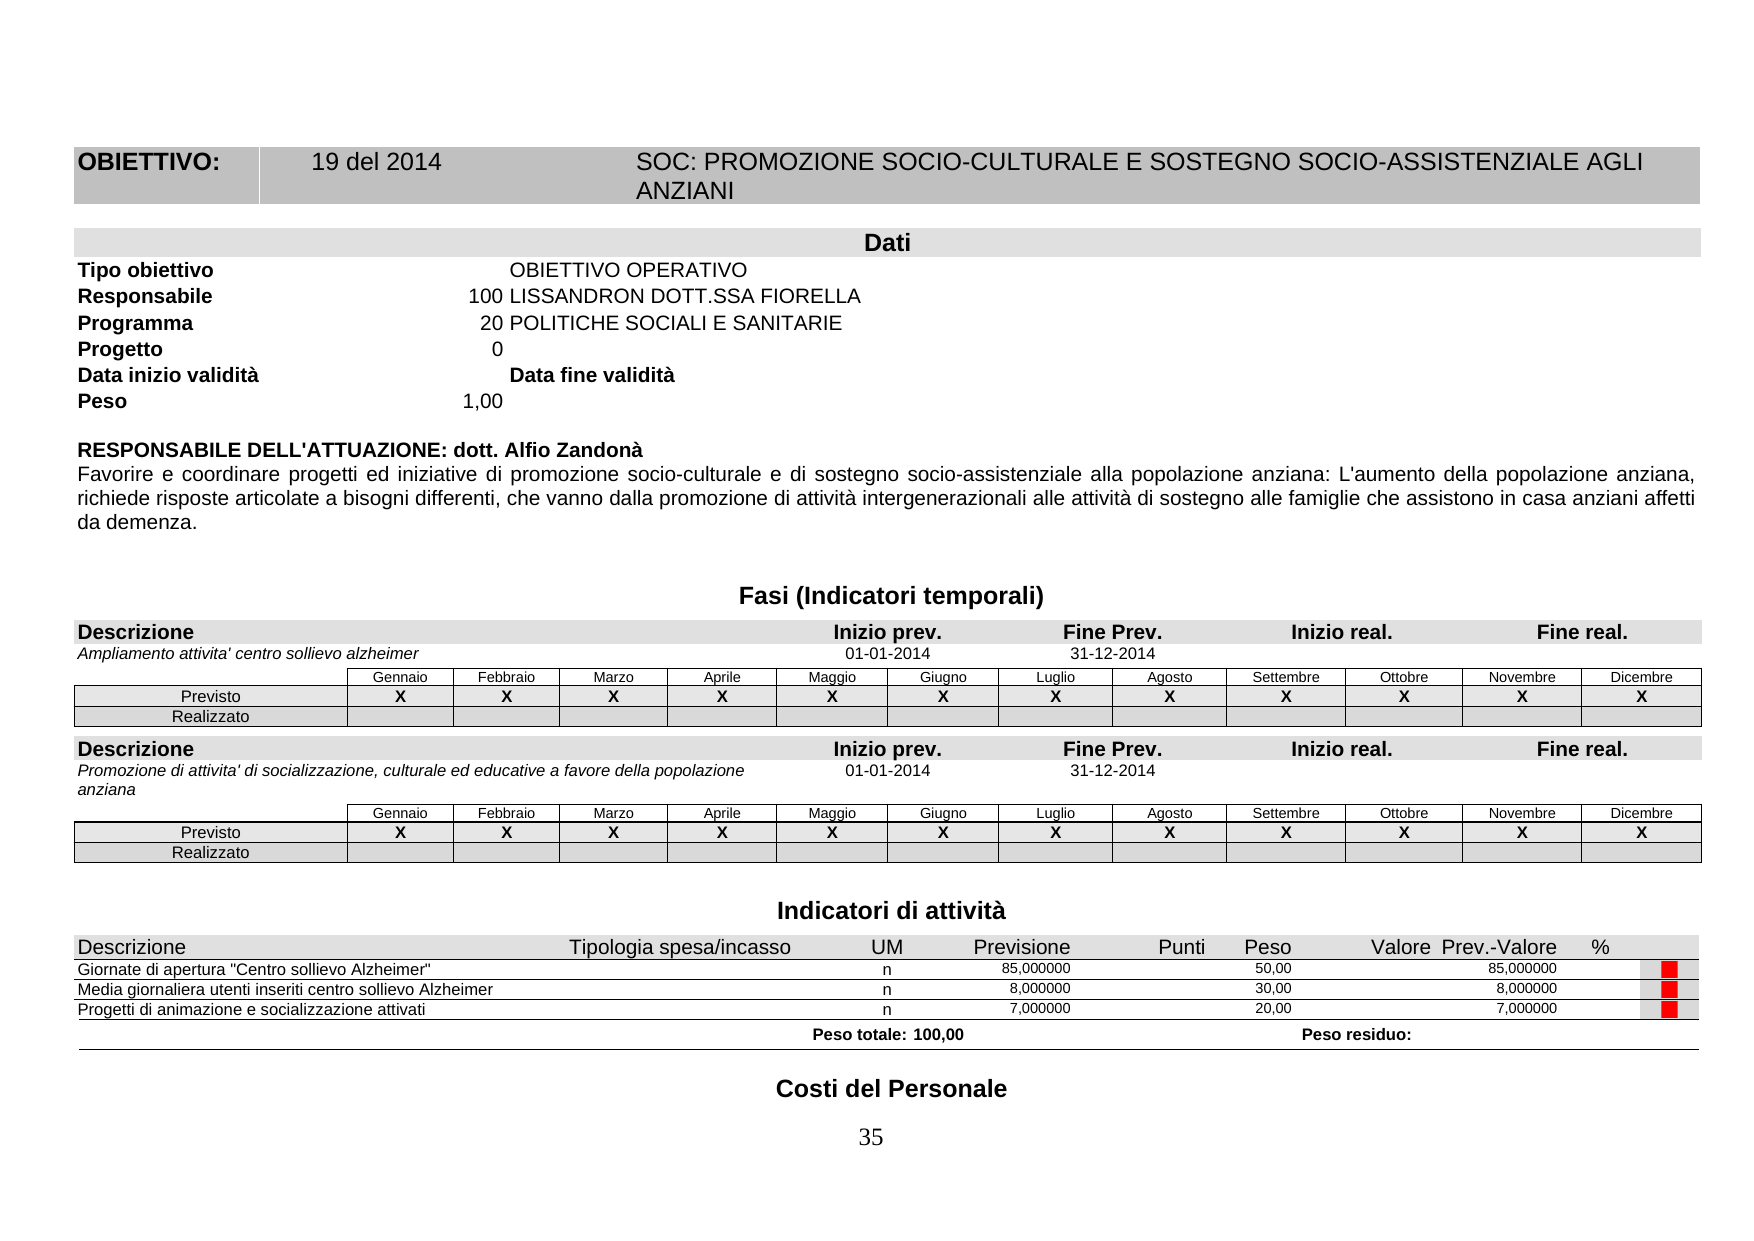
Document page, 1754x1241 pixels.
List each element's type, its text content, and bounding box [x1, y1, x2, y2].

table_cell OBIETTIVO OPERATIVO [506, 257, 1193, 283]
table_cell 100,00 [910, 1020, 1134, 1049]
table_cell [506, 388, 680, 413]
table_header Giugno [888, 805, 998, 821]
table_header Agosto [1113, 805, 1226, 821]
table_cell [348, 707, 453, 726]
table_header Descrizione [74, 736, 777, 760]
table_cell LISSANDRON DOTT.SSA FIORELLA [506, 283, 1701, 309]
table_cell [1463, 707, 1581, 726]
table_cell X [560, 686, 667, 706]
table_cell 85,000000 [1434, 960, 1560, 979]
table_header 19 del 2014 [260, 147, 633, 204]
table_cell Previsto [75, 823, 347, 842]
table_header Aprile [668, 805, 776, 821]
table_header Punti [1074, 935, 1214, 959]
table_header Aprile [668, 669, 776, 685]
table_cell [1295, 980, 1434, 999]
table_header Prev.-Valore [1434, 935, 1560, 959]
table_header Peso [1214, 935, 1295, 959]
table_header Previsione [932, 935, 1074, 959]
table_cell [1640, 980, 1699, 999]
table_cell X [560, 823, 667, 842]
table_cell 31-12-2014 [999, 760, 1227, 799]
table_cell X [999, 823, 1112, 842]
table_header Dicembre [1582, 805, 1701, 821]
table_cell [1560, 1000, 1640, 1019]
table_cell Peso totale: [79, 1020, 910, 1049]
table_header Dati [74, 228, 1701, 257]
table_header Ottobre [1346, 805, 1462, 821]
table_cell [329, 361, 506, 387]
table_header Ottobre [1346, 669, 1462, 685]
table_cell n [842, 960, 932, 979]
table_cell X [1582, 686, 1701, 706]
table_header Marzo [560, 669, 667, 685]
table_cell n [842, 980, 932, 999]
table_cell Media giornaliera utenti inseriti centro sollievo Alzheimer [74, 980, 566, 999]
text Fasi (Indicatori temporali) [71, 581, 1712, 610]
table_header Maggio [777, 669, 887, 685]
table_cell X [668, 823, 776, 842]
table_cell Data inizio validità [74, 361, 329, 387]
table_cell [1227, 644, 1463, 663]
table_cell X [777, 823, 887, 842]
table_cell 0 [324, 335, 506, 361]
table_cell [1227, 707, 1345, 726]
table_cell Programma [74, 309, 324, 335]
table_cell X [454, 823, 559, 842]
table_cell [1346, 843, 1462, 862]
table_cell 30,00 [1214, 980, 1295, 999]
table_cell X [999, 686, 1112, 706]
table_cell X [888, 823, 998, 842]
table_header [74, 668, 347, 685]
table_cell [888, 707, 998, 726]
table_cell [454, 707, 559, 726]
table_cell [348, 843, 453, 862]
text Costi del Personale [71, 1074, 1712, 1103]
table_cell 20,00 [1214, 1000, 1295, 1019]
table_cell [506, 335, 1701, 361]
table_cell X [1346, 686, 1462, 706]
text Indicatori di attività [71, 896, 1712, 925]
table_header UM [842, 935, 932, 959]
table_cell 01-01-2014 [777, 760, 999, 799]
table_cell POLITICHE SOCIALI E SANITARIE [506, 309, 1701, 335]
table_cell [1113, 843, 1226, 862]
table_header Fine Prev. [999, 620, 1227, 644]
table_cell 100 [324, 283, 506, 309]
table_cell [777, 843, 887, 862]
table_cell X [1346, 823, 1462, 842]
table_header Novembre [1463, 669, 1581, 685]
table_cell X [668, 686, 776, 706]
table_cell [668, 843, 776, 862]
table_cell 01-01-2014 [777, 644, 999, 663]
table_cell [1463, 644, 1702, 663]
table_cell [1560, 960, 1640, 979]
table_cell [1582, 707, 1701, 726]
table_cell X [888, 686, 998, 706]
table_cell [1295, 1000, 1434, 1019]
table_cell X [1227, 686, 1345, 706]
table_cell [680, 388, 1701, 413]
table_cell 50,00 [1214, 960, 1295, 979]
table_cell X [1227, 823, 1345, 842]
table_cell Ampliamento attivita' centro sollievo alzheimer [74, 644, 777, 663]
table_cell [680, 361, 1701, 387]
table_cell Realizzato [75, 843, 347, 862]
table_cell [566, 960, 842, 979]
table_cell Peso [74, 388, 329, 413]
table_cell X [1582, 823, 1701, 842]
table_header Settembre [1227, 669, 1345, 685]
table_cell [1074, 1000, 1214, 1019]
table_header Settembre [1227, 805, 1345, 821]
table_header Fine Prev. [999, 736, 1227, 760]
table_cell X [1463, 686, 1581, 706]
table_cell [1640, 960, 1699, 979]
table_cell [329, 257, 506, 283]
table_header Inizio real. [1227, 736, 1463, 760]
table_cell Tipo obiettivo [74, 257, 329, 283]
table_cell X [348, 823, 453, 842]
table_header Fine real. [1463, 736, 1702, 760]
table_cell X [348, 686, 453, 706]
table_cell [777, 707, 887, 726]
table_cell 1,00 [329, 388, 506, 413]
table_header RESPONSABILE DELL'ATTUAZIONE: dott. Alfio Zandonà Favorire e coordinare progetti ed iniziative di promozione socio-culturale e di sostegno socio-assistenziale alla popolazione anziana: L'aumento della popolazione anziana, richiede risposte articolate a bisogni differenti, che vanno dalla promozione di attività intergenerazionali alle attività di sostegno alle famiglie che assistono in casa anziani affetti da demenza. [74, 438, 1702, 557]
table_header Dicembre [1582, 669, 1701, 685]
table_header Inizio real. [1227, 620, 1463, 644]
table_cell [1640, 1000, 1699, 1019]
table_header Marzo [560, 805, 667, 821]
table_header [1640, 935, 1699, 959]
table_header Descrizione [74, 935, 566, 959]
table_header OBIETTIVO: [74, 147, 259, 204]
table_cell [1074, 960, 1214, 979]
table_cell X [1113, 823, 1226, 842]
table_cell 8,000000 [1434, 980, 1560, 999]
table_cell [1346, 707, 1462, 726]
table_header Luglio [999, 805, 1112, 821]
table_cell Data fine validità [506, 361, 680, 387]
table_header Descrizione [74, 620, 777, 644]
table_cell [999, 843, 1112, 862]
table_cell 20 [324, 309, 506, 335]
table_cell X [454, 686, 559, 706]
table_cell n [842, 1000, 932, 1019]
table_cell X [777, 686, 887, 706]
table_header Luglio [999, 669, 1112, 685]
table_cell [566, 980, 842, 999]
table_cell [1113, 707, 1226, 726]
table_header % [1560, 935, 1640, 959]
table_header Valore [1295, 935, 1434, 959]
table_cell [1463, 843, 1581, 862]
table_cell [1227, 760, 1463, 799]
table_cell Responsabile [74, 283, 324, 309]
table_cell Promozione di attivita' di socializzazione, culturale ed educative a favore della popolazione anziana [74, 760, 777, 799]
table_cell [74, 1019, 79, 1049]
table_cell [454, 843, 559, 862]
table_cell [1415, 1020, 1699, 1049]
table_cell [999, 707, 1112, 726]
table_cell [560, 707, 667, 726]
table_cell Progetto [74, 335, 324, 361]
table_header Maggio [777, 805, 887, 821]
table_header Gennaio [348, 669, 453, 685]
table_header Febbraio [454, 805, 559, 821]
table_cell X [1463, 823, 1581, 842]
table_header Giugno [888, 669, 998, 685]
table_cell [1560, 980, 1640, 999]
table_header Agosto [1113, 669, 1226, 685]
table_header SOC: PROMOZIONE SOCIO-CULTURALE E SOSTEGNO SOCIO-ASSISTENZIALE AGLI ANZIANI [633, 147, 1700, 204]
table_cell [560, 843, 667, 862]
table_cell Previsto [75, 686, 347, 706]
table_cell 31-12-2014 [999, 644, 1227, 663]
table_header Febbraio [454, 669, 559, 685]
table_header Fine real. [1463, 620, 1702, 644]
table_cell 85,000000 [932, 960, 1074, 979]
table_cell 8,000000 [932, 980, 1074, 999]
table_header Inizio prev. [777, 736, 999, 760]
table_cell [566, 1000, 842, 1019]
table_header Tipologia spesa/incasso [566, 935, 842, 959]
table_cell [1582, 843, 1701, 862]
table_cell Realizzato [75, 707, 347, 726]
table_cell Progetti di animazione e socializzazione attivati [74, 1000, 566, 1019]
table_header [74, 804, 347, 821]
table_cell 7,000000 [1434, 1000, 1560, 1019]
table_cell [668, 707, 776, 726]
table_cell X [1113, 686, 1226, 706]
table_cell 7,000000 [932, 1000, 1074, 1019]
table_cell [1193, 257, 1701, 283]
table_cell [1074, 980, 1214, 999]
table_cell [1463, 760, 1702, 799]
table_cell [1227, 843, 1345, 862]
table_header Novembre [1463, 805, 1581, 821]
table_header Inizio prev. [777, 620, 999, 644]
table_cell [888, 843, 998, 862]
table_cell Giornate di apertura "Centro sollievo Alzheimer" [74, 960, 566, 979]
table_cell Peso residuo: [1134, 1020, 1415, 1049]
table_header Gennaio [348, 805, 453, 821]
table_cell [1295, 960, 1434, 979]
